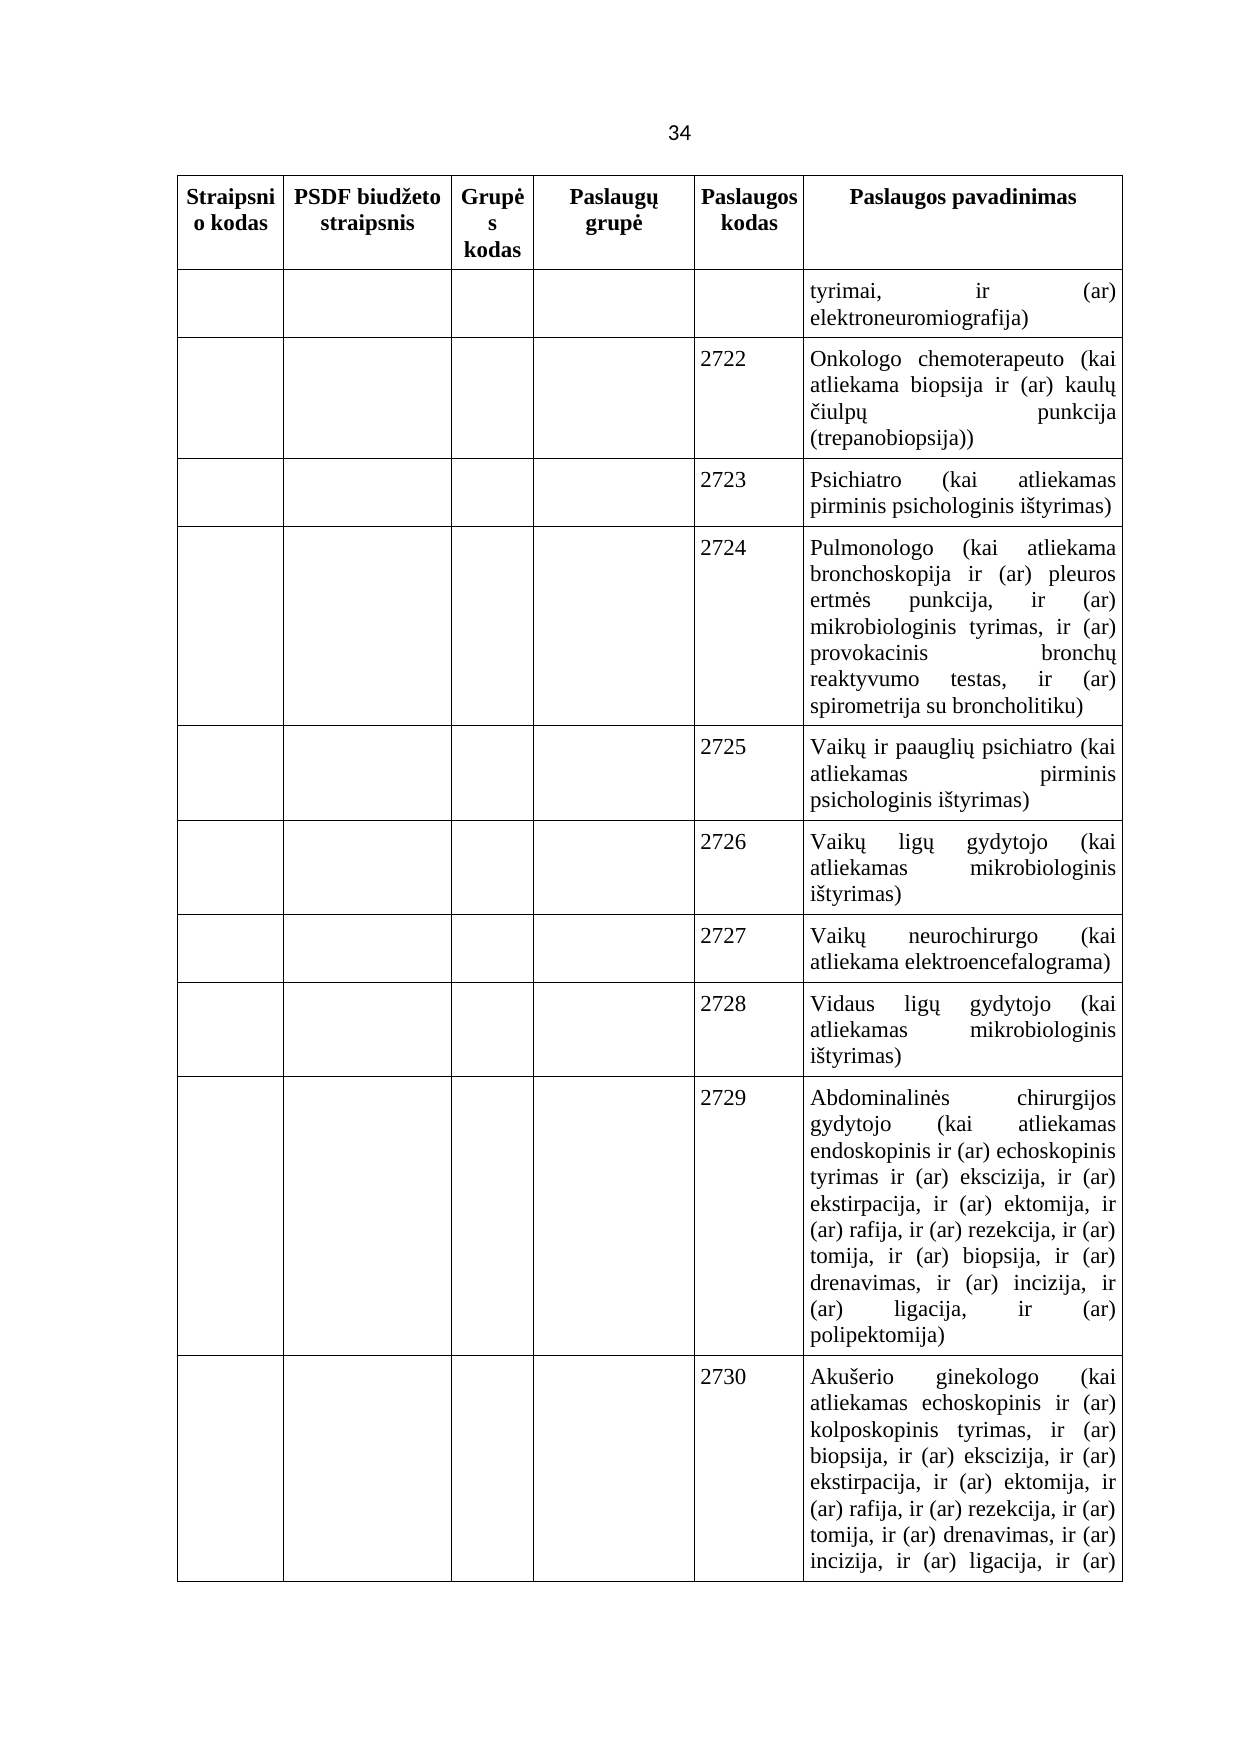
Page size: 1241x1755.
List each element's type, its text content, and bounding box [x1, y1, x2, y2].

table_cell [534, 983, 694, 1076]
table_cell [452, 459, 533, 526]
table_cell [452, 527, 533, 725]
table_cell [534, 821, 694, 914]
table_header Paslaugos pavadinimas [804, 176, 1122, 269]
table_header PSDF biudžeto straipsnis [284, 176, 451, 269]
table_cell 2724 [695, 527, 803, 725]
table_cell [284, 270, 451, 337]
table_cell Vaikų neurochirurgo (kai atliekama elektroencefalograma) [804, 915, 1122, 982]
table_cell [178, 270, 283, 337]
table_cell [284, 459, 451, 526]
table_cell [178, 1077, 283, 1355]
table_cell [284, 1077, 451, 1355]
table_cell [534, 726, 694, 819]
table_cell Abdominalinės chirurgijos gydytojo (kai atliekamas endoskopinis ir (ar) echoskopinis tyrimas ir (ar) ekscizija, ir (ar) ekstirpacija, ir (ar) ektomija, ir (ar) rafija, ir (ar) rezekcija, ir (ar) tomija, ir (ar) biopsija, ir (ar) drenavimas, ir (ar) incizija, ir (ar) ligacija, ir (ar) polipektomija) [804, 1077, 1122, 1355]
table_cell tyrimai, ir (ar) elektroneuromiografija) [804, 270, 1122, 337]
table_cell [178, 338, 283, 458]
table_cell [452, 821, 533, 914]
table_cell 2729 [695, 1077, 803, 1355]
table_cell [284, 726, 451, 819]
table_cell 2728 [695, 983, 803, 1076]
table_cell [534, 1077, 694, 1355]
table_cell Onkologo chemoterapeuto (kai atliekama biopsija ir (ar) kaulų čiulpų punkcija (trepanobiopsija)) [804, 338, 1122, 458]
table_cell [284, 915, 451, 982]
table_cell 2723 [695, 459, 803, 526]
table_cell [534, 915, 694, 982]
table_cell [178, 821, 283, 914]
table_cell Psichiatro (kai atliekamas pirminis psichologinis ištyrimas) [804, 459, 1122, 526]
table_cell Vaikų ligų gydytojo (kai atliekamas mikrobiologinis ištyrimas) [804, 821, 1122, 914]
table_cell [178, 527, 283, 725]
table_cell [452, 338, 533, 458]
table_cell [534, 527, 694, 725]
table_cell [284, 983, 451, 1076]
table_cell [178, 459, 283, 526]
table_cell [284, 821, 451, 914]
table_cell [452, 915, 533, 982]
table_cell 2727 [695, 915, 803, 982]
table_cell [178, 726, 283, 819]
table_header Paslaugų grupė [534, 176, 694, 269]
table_cell 2722 [695, 338, 803, 458]
table_cell Vidaus ligų gydytojo (kai atliekamas mikrobiologinis ištyrimas) [804, 983, 1122, 1076]
table_cell [284, 527, 451, 725]
table_cell Pulmonologo (kai atliekama bronchoskopija ir (ar) pleuros ertmės punkcija, ir (ar) mikrobiologinis tyrimas, ir (ar) provokacinis bronchų reaktyvumo testas, ir (ar) spirometrija su broncholitiku) [804, 527, 1122, 725]
table_cell [534, 459, 694, 526]
table_cell Vaikų ir paauglių psichiatro (kai atliekamas pirminis psichologinis ištyrimas) [804, 726, 1122, 819]
table_cell [178, 983, 283, 1076]
table_cell 2725 [695, 726, 803, 819]
table_cell [284, 338, 451, 458]
table_cell [452, 1077, 533, 1355]
table_cell [534, 1356, 694, 1581]
table_cell [534, 338, 694, 458]
table_cell [178, 915, 283, 982]
table_cell [452, 726, 533, 819]
table_cell [284, 1356, 451, 1581]
table_cell 2730 [695, 1356, 803, 1581]
table_header Straipsnio kodas [178, 176, 283, 269]
table_cell [452, 983, 533, 1076]
table_cell [452, 1356, 533, 1581]
table_cell 2726 [695, 821, 803, 914]
table_header Paslaugos kodas [695, 176, 803, 269]
table_header Grupės kodas [452, 176, 533, 269]
table_cell Akušerio ginekologo (kai atliekamas echoskopinis ir (ar) kolposkopinis tyrimas, ir (ar) biopsija, ir (ar) ekscizija, ir (ar) ekstirpacija, ir (ar) ektomija, ir (ar) rafija, ir (ar) rezekcija, ir (ar) tomija, ir (ar) drenavimas, ir (ar) incizija, ir (ar) ligacija, ir (ar) [804, 1356, 1122, 1581]
table_cell [178, 1356, 283, 1581]
table_cell [452, 270, 533, 337]
table_cell [534, 270, 694, 337]
table_cell [695, 270, 803, 337]
